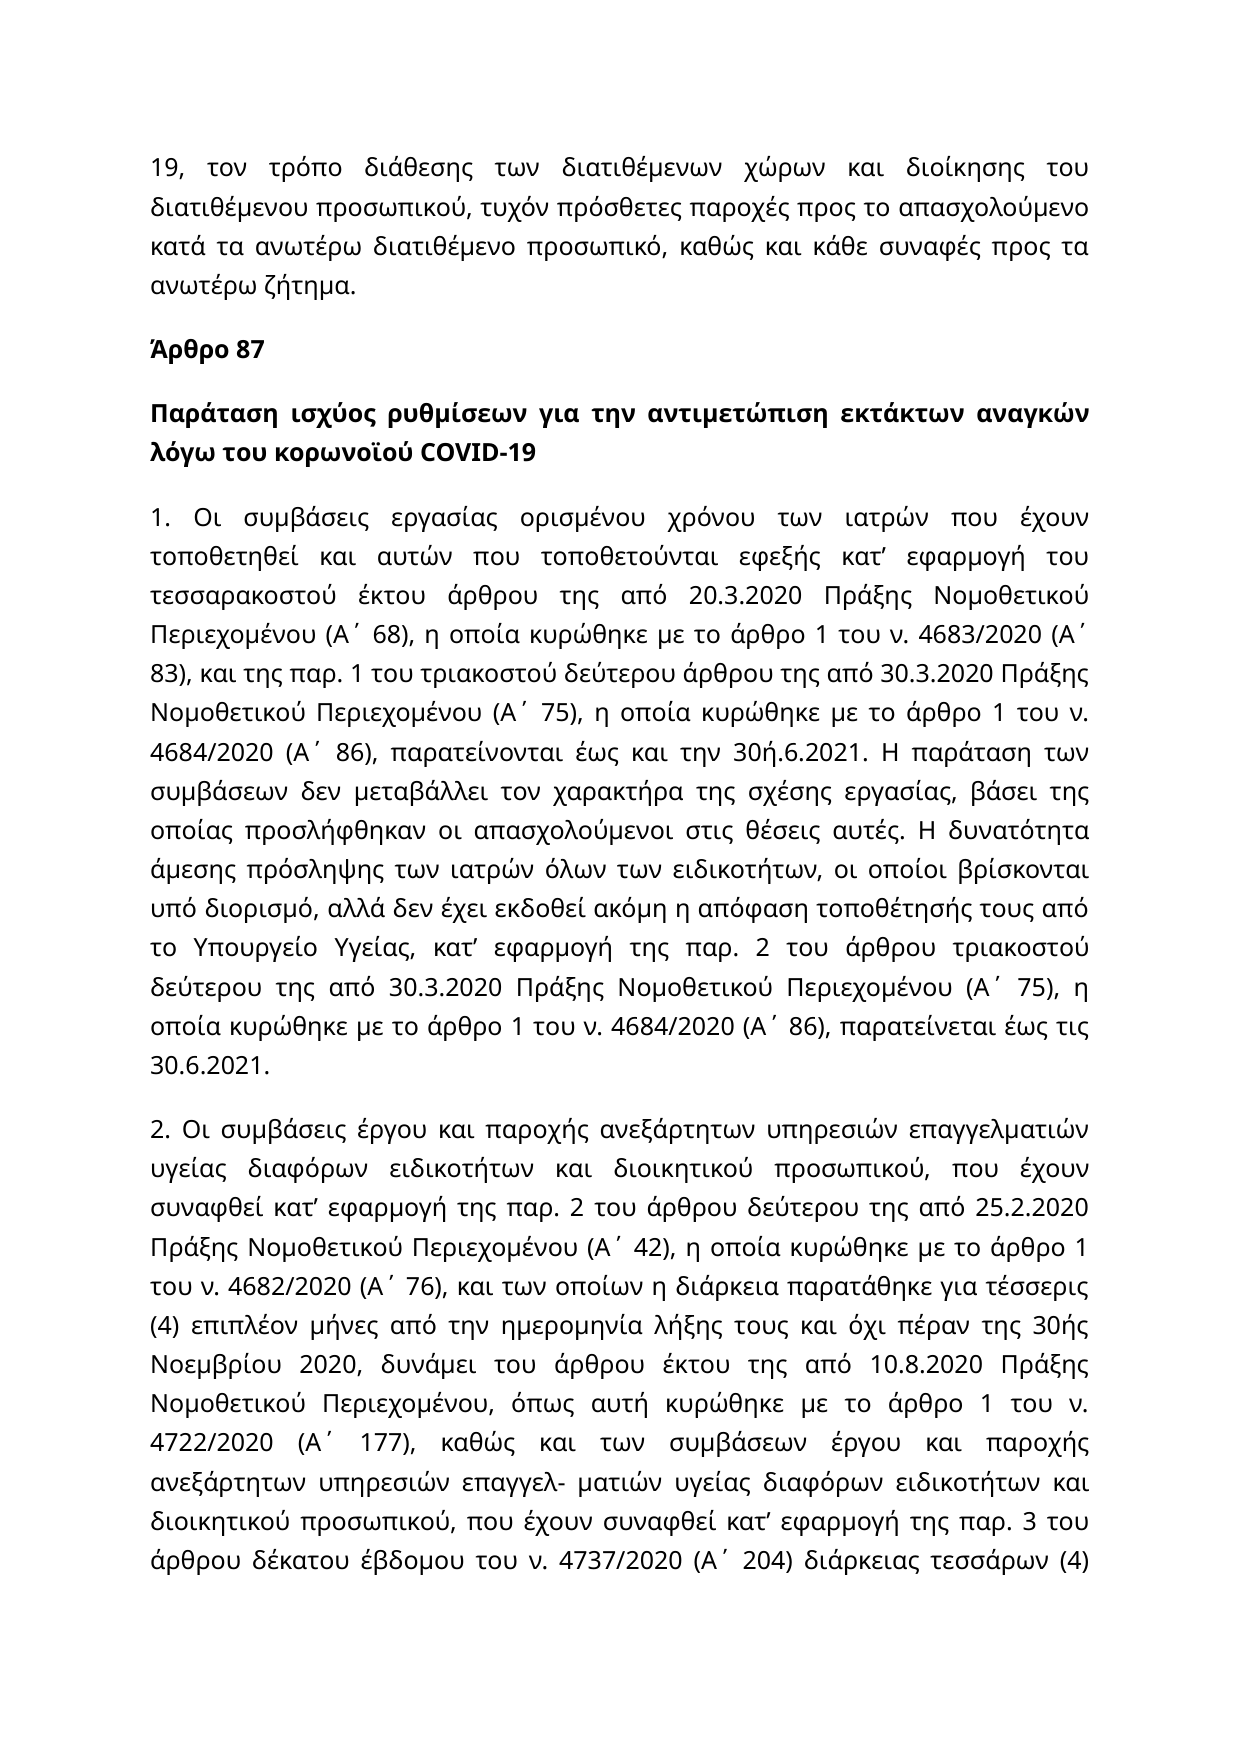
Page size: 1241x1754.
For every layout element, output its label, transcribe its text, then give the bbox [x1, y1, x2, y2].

text Παράταση ισχύος ρυθμίσεων για την αντιμετώπιση εκτάκτων αναγκών λόγω του κορωνοϊού COVID-19 [150, 396, 1090, 469]
text 2. Οι συμβάσεις έργου και παροχής ανεξάρτητων υπηρεσιών επαγγελματιών υγείας διαφόρων ειδικοτήτων και διοικητικού προσωπικού, που έχουν συναφθεί κατ’ εφαρμογή της παρ. 2 του άρθρου δεύτερου της από 25.2.2020 Πράξης Νομοθετικού Περιεχομένου (A΄ 42), η οποία κυρώθηκε με το άρθρο 1 του ν. 4682/2020 (A΄ 76), και των οποίων η διάρκεια παρατάθηκε για τέσσερις (4) επιπλέον μήνες από την ημερομηνία λήξης τους και όχι πέραν της 30ής Νοεμβρίου 2020, δυνάμει του άρθρου έκτου της από 10.8.2020 Πράξης Νομοθετικού Περιεχομένου, όπως αυτή κυρώθηκε με το άρθρο 1 του ν. 4722/2020 (A΄ 177), καθώς και των συμβάσεων έργου και παροχής ανεξάρτητων υπηρεσιών επαγγελ- ματιών υγείας διαφόρων ειδικοτήτων και διοικητικού προσωπικού, που έχουν συναφθεί κατ’ εφαρμογή της παρ. 3 του άρθρου δέκατου έβδομου του ν. 4737/2020 (Α΄ 204) διάρκειας τεσσάρων (4) [150, 1112, 1090, 1577]
text 1. Οι συμβάσεις εργασίας ορισμένου χρόνου των ιατρών που έχουν τοποθετηθεί και αυτών που τοποθετούνται εφεξής κατ’ εφαρμογή του τεσσαρακοστού έκτου άρθρου της από 20.3.2020 Πράξης Νομοθετικού Περιεχομένου (A΄ 68), η οποία κυρώθηκε με το άρθρο 1 του ν. 4683/2020 (A΄ 83), και της παρ. 1 του τριακοστού δεύτερου άρθρου της από 30.3.2020 Πράξης Νομοθετικού Περιεχομένου (A΄ 75), η οποία κυρώθηκε με το άρθρο 1 του ν. 4684/2020 (A΄ 86), παρατείνονται έως και την 30ή.6.2021. Η παράταση των συμβάσεων δεν μεταβάλλει τον χαρακτήρα της σχέσης εργασίας, βάσει της οποίας προσλήφθηκαν οι απασχολούμενοι στις θέσεις αυτές. Η δυνατότητα άμεσης πρόσληψης των ιατρών όλων των ειδικοτήτων, οι οποίοι βρίσκονται υπό διορισμό, αλλά δεν έχει εκδοθεί ακόμη η απόφαση τοποθέτησής τους από το Υπουργείο Υγείας, κατ’ εφαρμογή της παρ. 2 του άρθρου τριακοστού δεύτερου της από 30.3.2020 Πράξης Νομοθετικού Περιεχομένου (A΄ 75), η οποία κυρώθηκε με το άρθρο 1 του ν. 4684/2020 (A΄ 86), παρατείνεται έως τις 30.6.2021. [150, 499, 1090, 1082]
text 19, τον τρόπο διάθεσης των διατιθέμενων χώρων και διοίκησης του διατιθέμενου προσωπικού, τυχόν πρόσθετες παροχές προς το απασχολούμενο κατά τα ανωτέρω διατιθέμενο προσωπικό, καθώς και κάθε συναφές προς τα ανωτέρω ζήτημα. [150, 150, 1090, 302]
text Άρθρο 87 [150, 332, 1090, 366]
